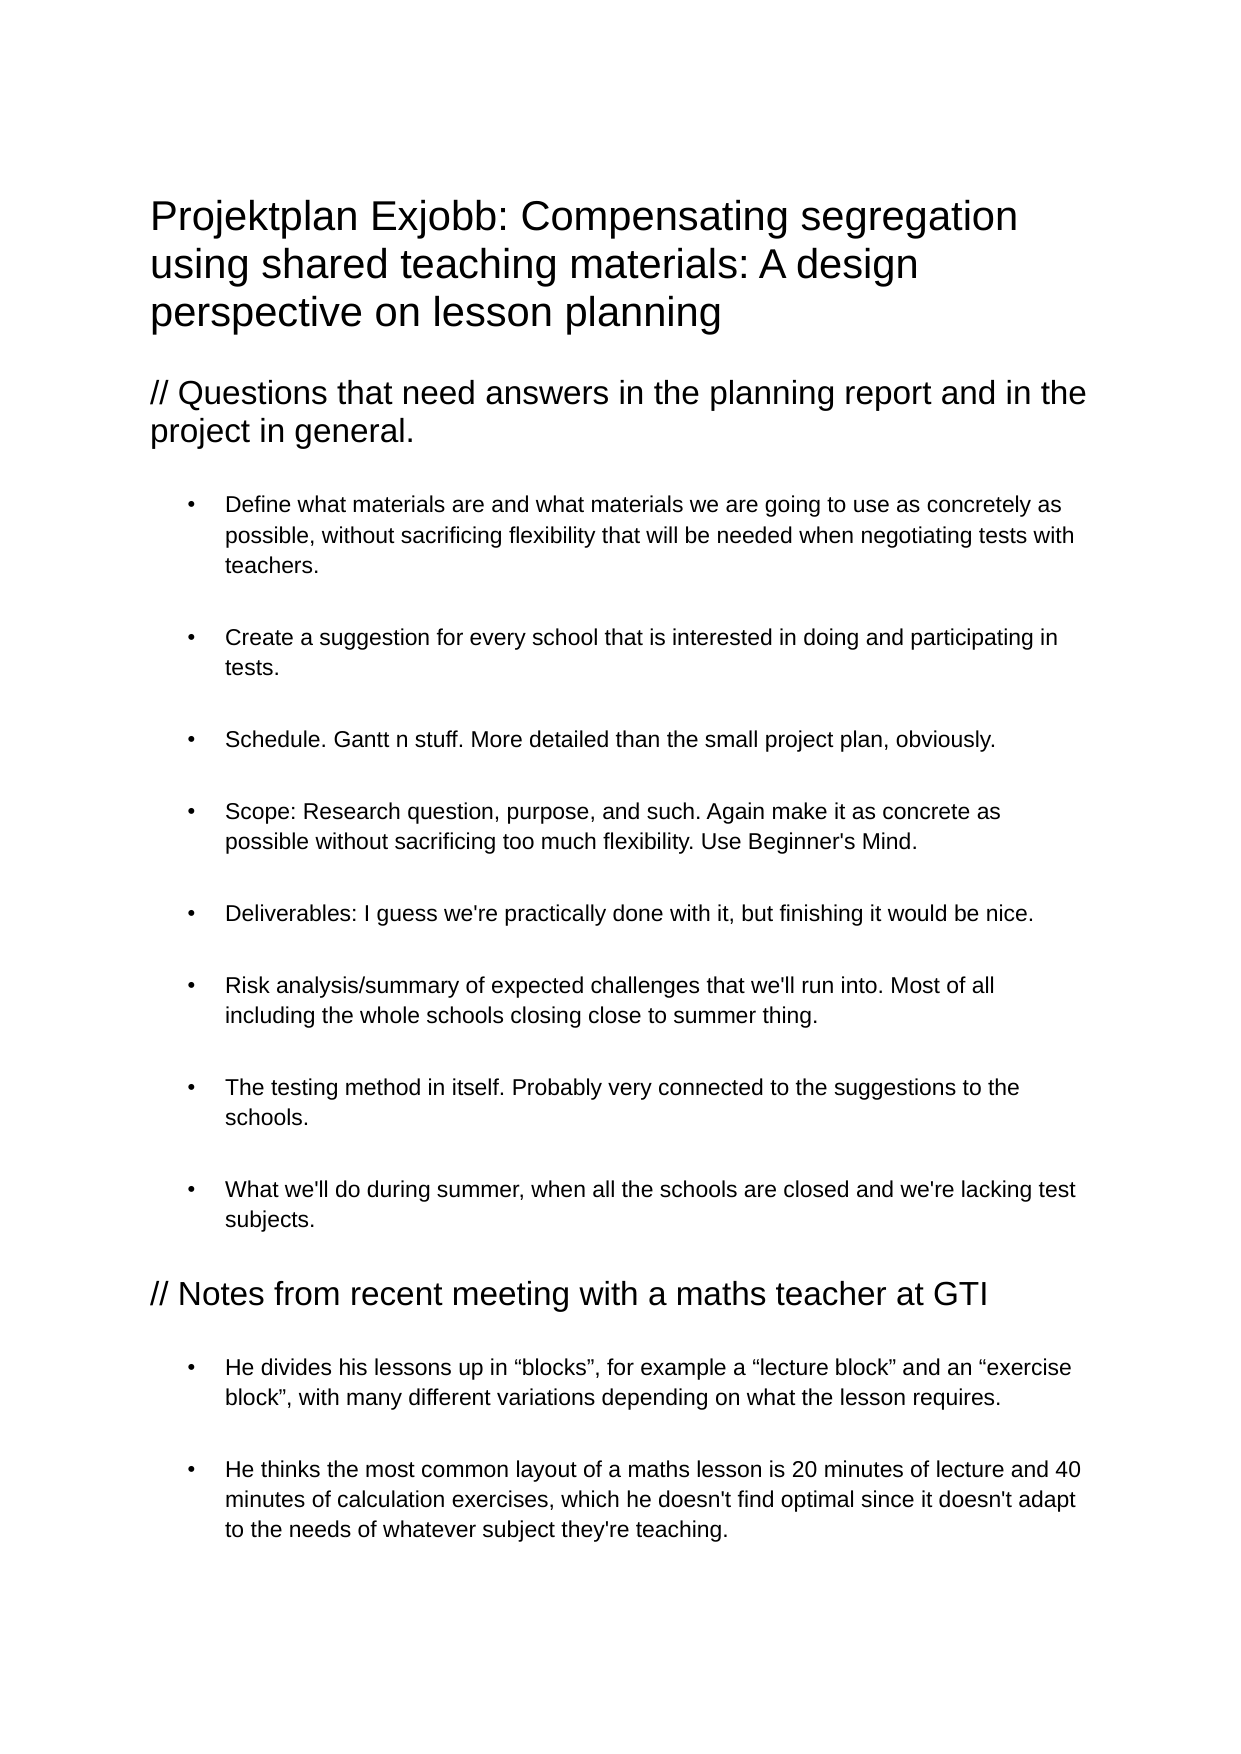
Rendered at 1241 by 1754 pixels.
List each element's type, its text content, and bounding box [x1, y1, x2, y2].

list He divides his lessons up in “blocks”, for example a “lecture block” and an “exercise block”, with many different variations depending on what the lesson requires. [187, 1354, 1090, 1410]
list Deliverables: I guess we're practically done with it, but finishing it would be nice. [187, 900, 1090, 926]
list What we'll do during summer, when all the schools are closed and we're lacking test subjects. [187, 1176, 1090, 1232]
list Create a suggestion for every school that is interested in doing and participating in tests. [187, 624, 1090, 680]
list Schedule. Gantt n stuff. More detailed than the small project plan, obviously. [187, 726, 1090, 752]
list Define what materials are and what materials we are going to use as concretely as possible, without sacrificing flexibility that will be needed when negotiating tests with teachers. [187, 491, 1090, 578]
list He thinks the most common layout of a maths lesson is 20 minutes of lecture and 40 minutes of calculation exercises, which he doesn't find optimal since it doesn't adapt to the needs of whatever subject they're teaching. [187, 1456, 1090, 1543]
list Scope: Research question, purpose, and such. Again make it as concrete as possible without sacrificing too much flexibility. Use Beginner's Mind. [187, 798, 1090, 854]
list Risk analysis/summary of expected challenges that we'll run into. Most of all including the whole schools closing close to summer thing. [187, 972, 1090, 1028]
subtitle // Questions that need answers in the planning report and in the project in general. [150, 373, 1090, 450]
subtitle Projektplan Exjobb: Compensating segregation using shared teaching materials: A design perspective on lesson planning [150, 192, 1090, 335]
subtitle // Notes from recent meeting with a maths teacher at GTI [150, 1274, 1090, 1312]
list The testing method in itself. Probably very connected to the suggestions to the schools. [187, 1074, 1090, 1130]
